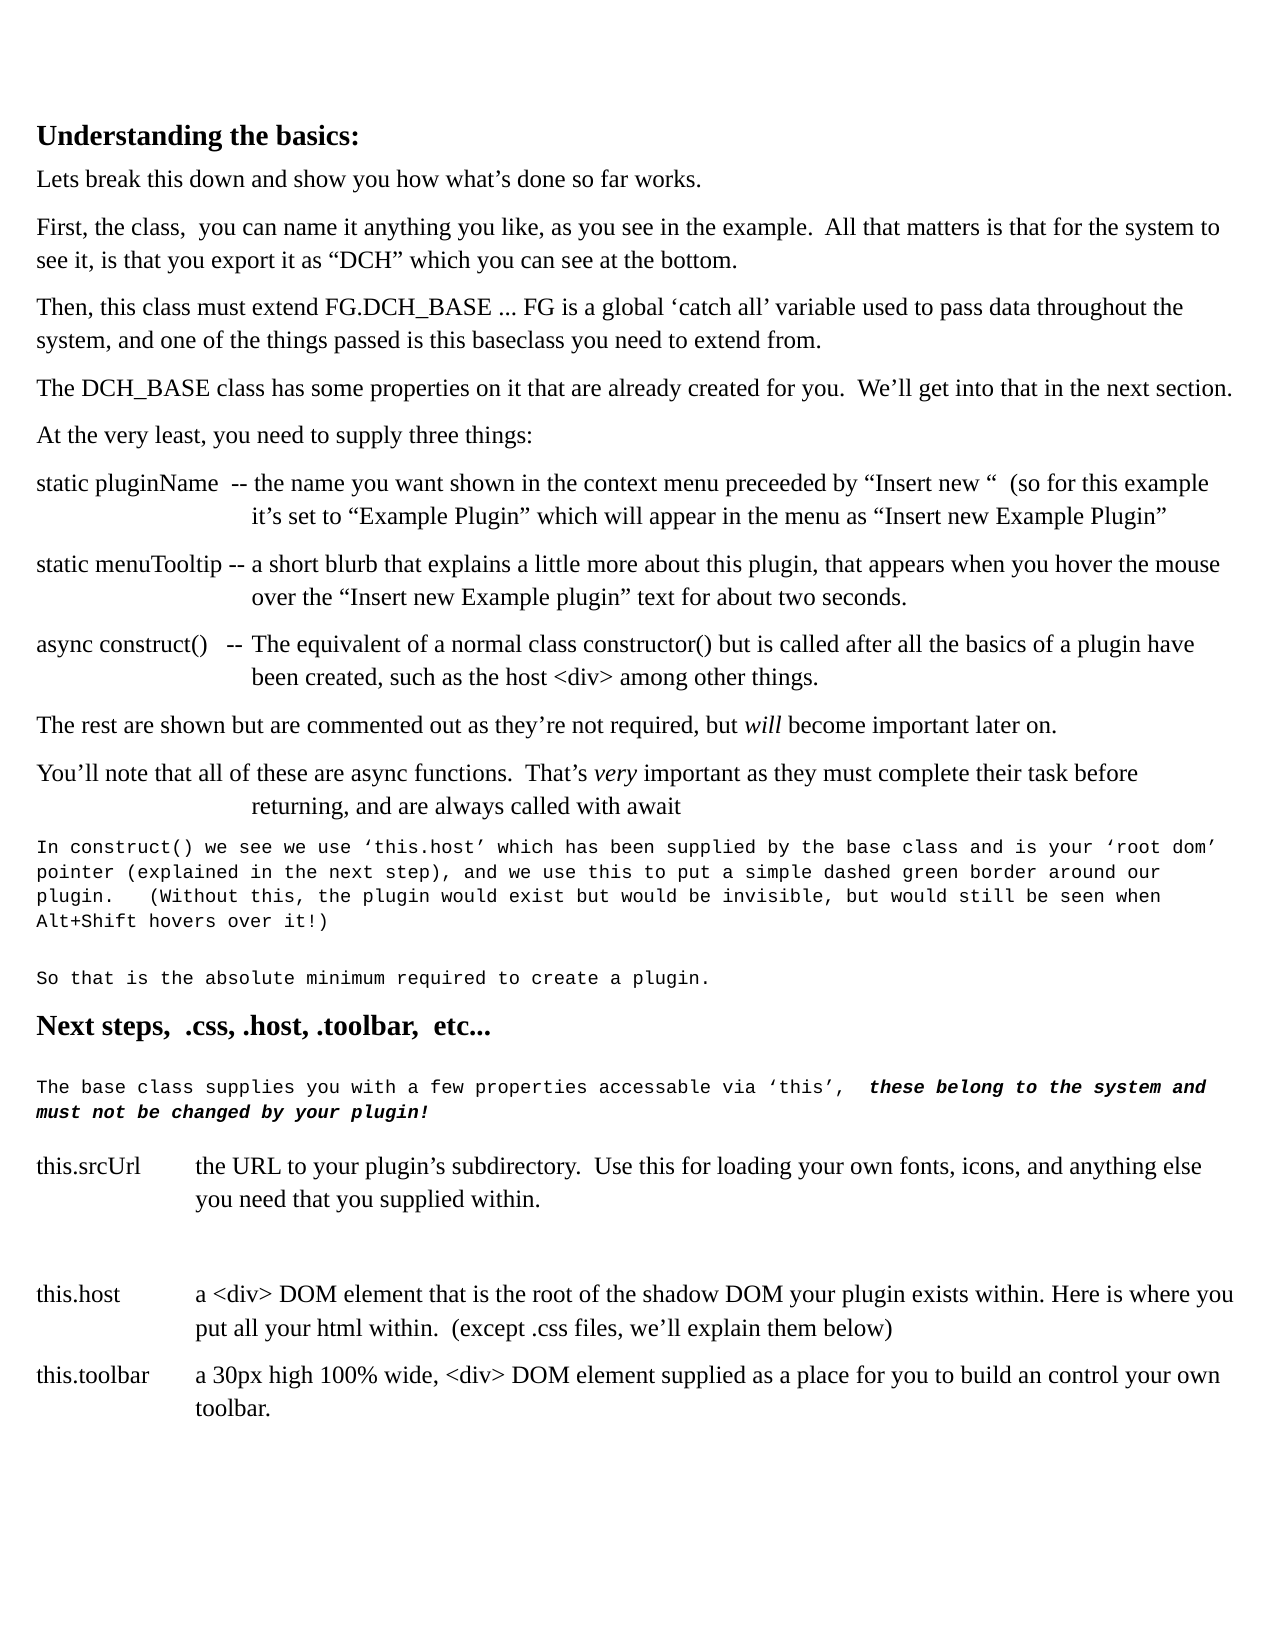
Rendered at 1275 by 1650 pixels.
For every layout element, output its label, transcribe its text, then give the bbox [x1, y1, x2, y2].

text The DCH_BASE class has some properties on it that are already created for you. We’ll get into that in the next section. [36, 373, 1236, 402]
text You’ll note that all of these are async functions. That’s very important as they must complete their task before returning, and are always called with await [36, 758, 1236, 819]
text static menuTooltip -- a short blurb that explains a little more about this plugin, that appears when you hover the mouse over the “Insert new Example plugin” text for about two seconds. [36, 549, 1236, 611]
text In construct() we see we use ‘this.host’ which has been supplied by the base class and is your ‘root dom’ pointer (explained in the next step), and we use this to put a simple dashed green border around our plugin. (Without this, the plugin would exist but would be invisible, but would still be seen when Alt+Shift hovers over it!) [36, 838, 1236, 933]
text this.toolbar a 30px high 100% wide, <div> DOM element supplied as a place for you to build an control your own toolbar. [36, 1360, 1236, 1422]
text The rest are shown but are commented out as they’re not required, but will become important later on. [36, 710, 1236, 739]
text At the very least, you need to supply three things: [36, 421, 1236, 449]
text this.srcUrl the URL to your plugin’s subdirectory. Use this for loading your own fonts, icons, and anything else you need that you supplied within. [36, 1151, 1236, 1213]
text First, the class, you can name it anything you like, as you see in the example. All that matters is that for the system to see it, is that you export it as “DCH” which you can see at the bottom. [36, 212, 1236, 273]
text this.host a <div> DOM element that is the root of the shadow DOM your plugin exists within. Here is where you put all your html within. (except .css files, we’ll explain them below) [36, 1279, 1236, 1341]
text static pluginName -- the name you want shown in the context menu preceeded by “Insert new “ (so for this example it’s set to “Example Plugin” which will appear in the menu as “Insert new Example Plugin” [36, 468, 1236, 530]
text So that is the absolute minimum required to create a plugin. [36, 969, 1236, 990]
subtitle Next steps, .css, .host, .toolbar, etc... [36, 1008, 1236, 1041]
subtitle Understanding the basics: [36, 118, 1236, 152]
text Lets break this down and show you how what’s done so far works. [36, 164, 1236, 193]
text Then, this class must extend FG.DCH_BASE ... FG is a global ‘catch all’ variable used to pass data throughout the system, and one of the things passed is this baseclass you need to extend from. [36, 292, 1236, 354]
text async construct() -- The equivalent of a normal class constructor() but is called after all the basics of a plugin have been created, such as the host <div> among other things. [36, 629, 1236, 691]
text The base class supplies you with a few properties accessable via ‘this’, these belong to the system and must not be changed by your plugin! [36, 1078, 1236, 1124]
